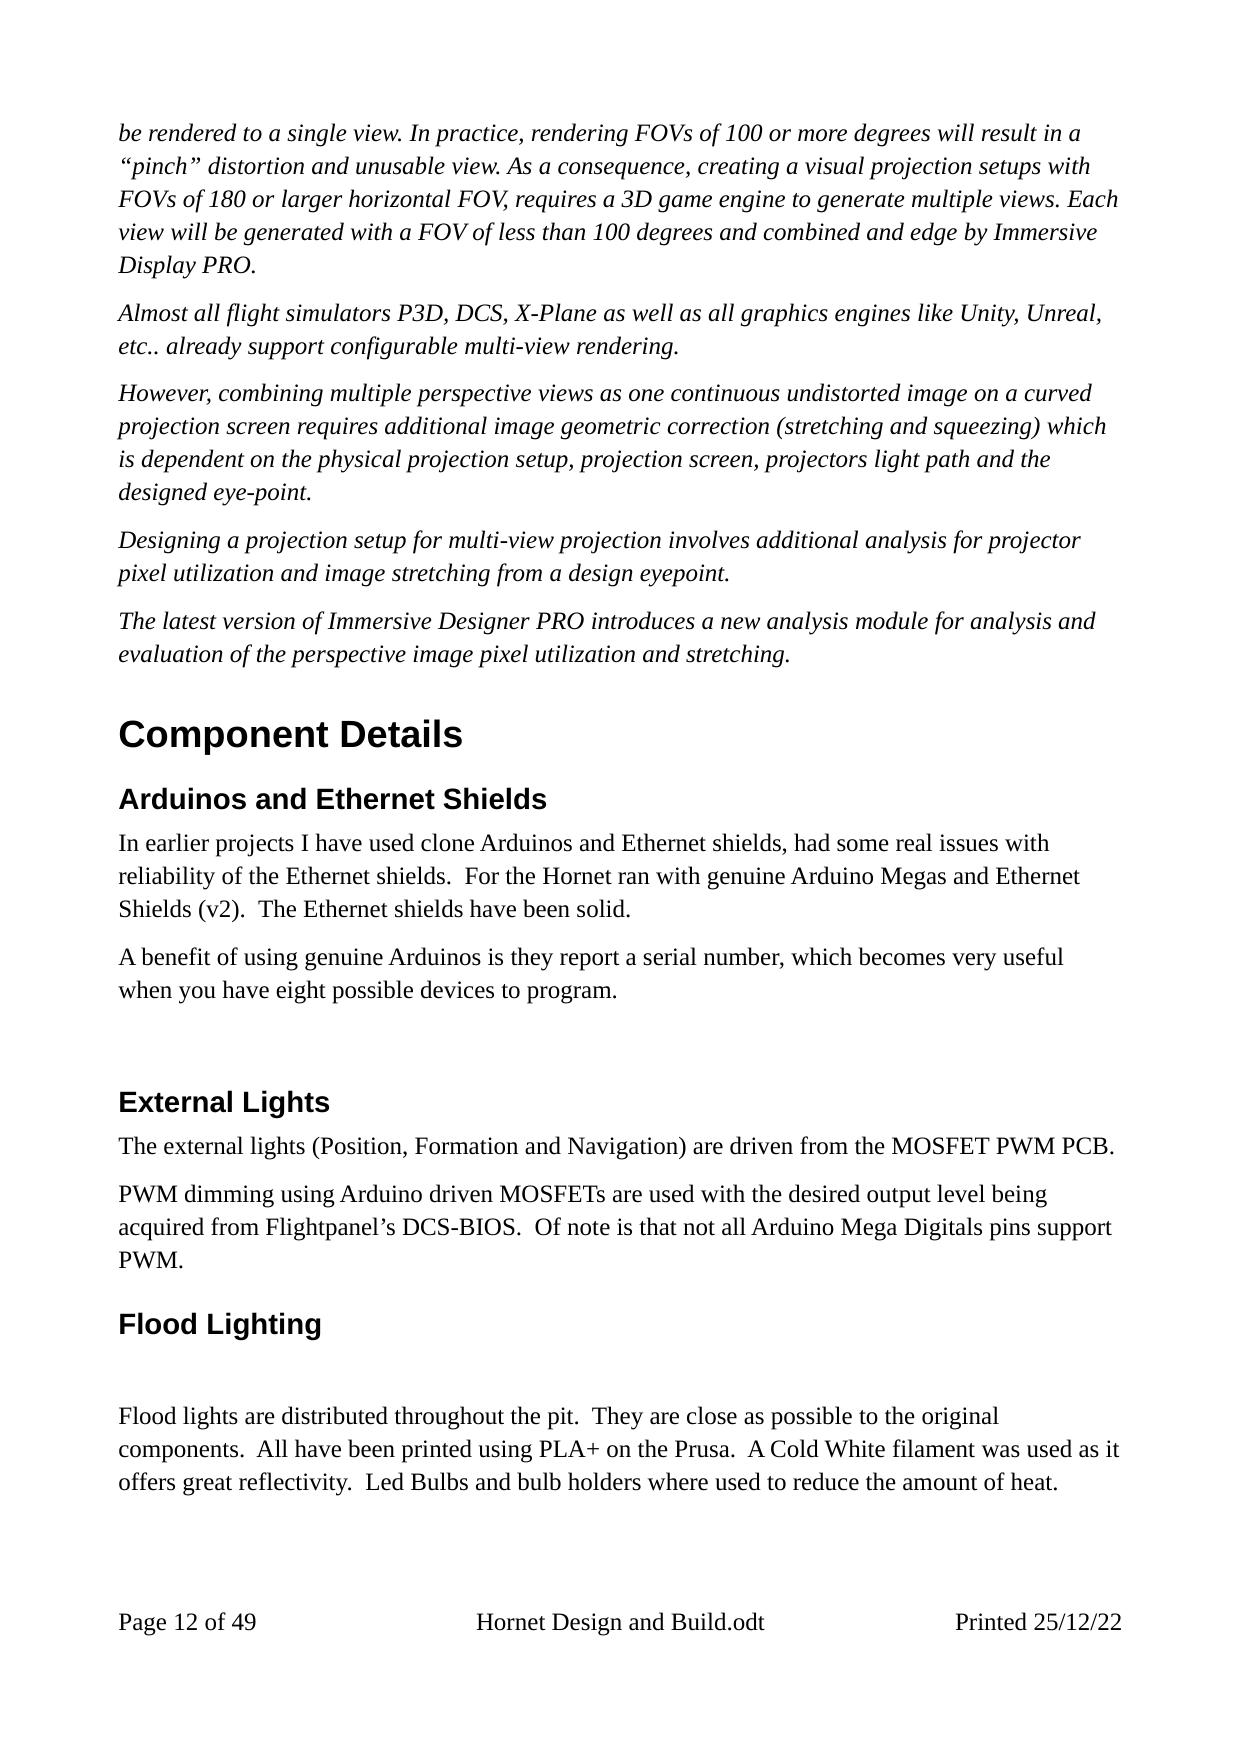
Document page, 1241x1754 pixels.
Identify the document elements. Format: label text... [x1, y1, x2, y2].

subtitle Flood Lighting [118, 1307, 1122, 1341]
text Almost all flight simulators P3D, DCS, X-Plane as well as all graphics engines like Unity, Unreal, etc.. already support configurable multi-view rendering. [118, 298, 1122, 359]
text Designing a projection setup for multi-view projection involves additional analysis for projector pixel utilization and image stretching from a design eyepoint. [118, 525, 1122, 587]
subtitle External Lights [118, 1085, 1122, 1118]
subtitle Arduinos and Ethernet Shields [118, 782, 1122, 816]
text Flood lights are distributed throughout the pit. They are close as possible to the original components. All have been printed using PLA+ on the Prusa. A Cold White filament was used as it offers great reflectivity. Led Bulbs and bulb holders where used to reduce the amount of heat. [118, 1401, 1122, 1496]
text The external lights (Position, Formation and Navigation) are driven from the MOSFET PWM PCB. [118, 1131, 1122, 1160]
text In earlier projects I have used clone Arduinos and Ethernet shields, had some real issues with reliability of the Ethernet shields. For the Hornet ran with genuine Arduino Megas and Ethernet Shields (v2). The Ethernet shields have been solid. [118, 828, 1122, 923]
text PWM dimming using Arduino driven MOSFETs are used with the desired output level being acquired from Flightpanel’s DCS-BIOS. Of note is that not all Arduino Mega Digitals pins support PWM. [118, 1179, 1122, 1273]
subtitle Component Details [118, 711, 1122, 755]
text A benefit of using genuine Arduinos is they report a serial number, which becomes very useful when you have eight possible devices to program. [118, 942, 1122, 1004]
text be rendered to a single view. In practice, rendering FOVs of 100 or more degrees will result in a “pinch” distortion and unusable view. As a consequence, creating a visual projection setups with FOVs of 180 or larger horizontal FOV, requires a 3D game engine to generate multiple views. Each view will be generated with a FOV of less than 100 degrees and combined and edge by Immersive Display PRO. [118, 118, 1122, 279]
text However, combining multiple perspective views as one continuous undistorted image on a curved projection screen requires additional image geometric correction (stretching and squeezing) which is dependent on the physical projection setup, projection screen, projectors light path and the designed eye-point. [118, 378, 1122, 506]
text The latest version of Immersive Designer PRO introduces a new analysis module for analysis and evaluation of the perspective image pixel utilization and stretching. [118, 606, 1122, 667]
